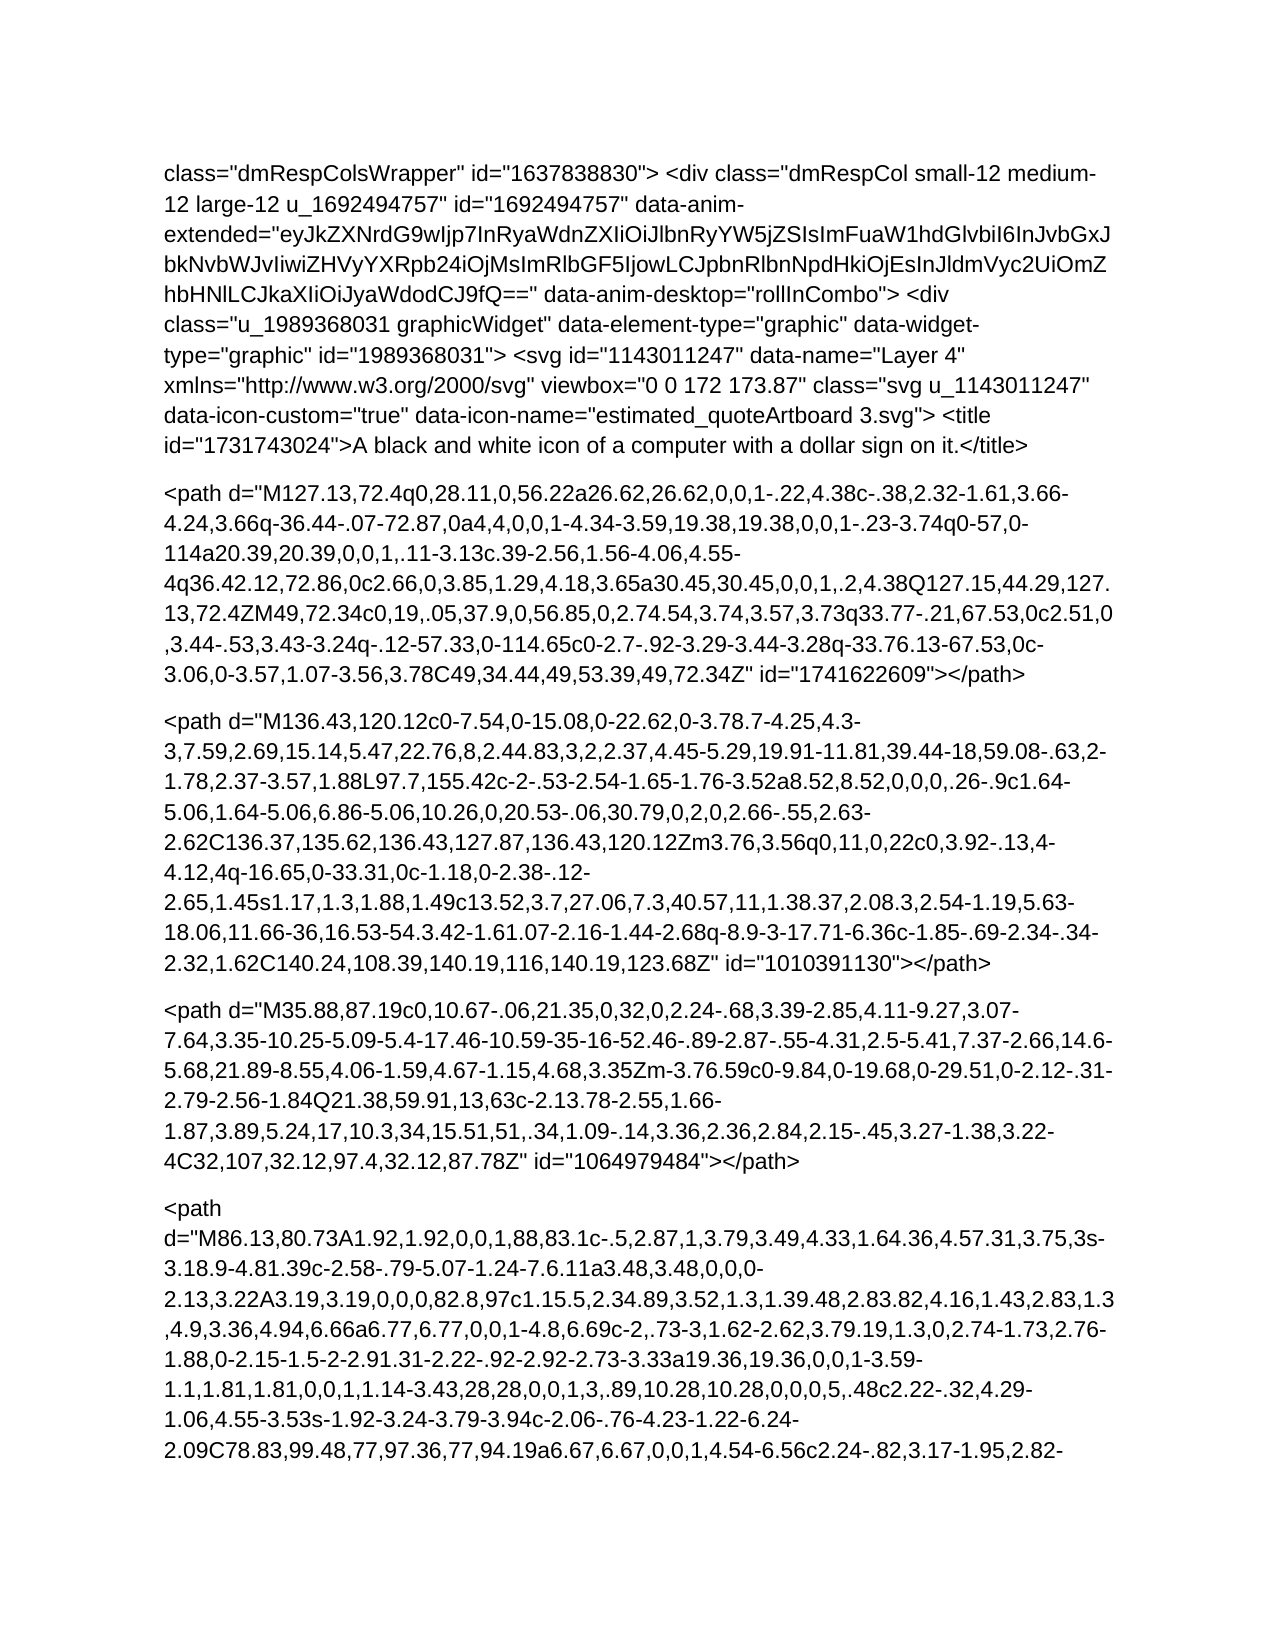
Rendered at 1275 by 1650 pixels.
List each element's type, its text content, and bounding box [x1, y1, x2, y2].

table_cell <path d="M127.13,72.4q0,28.11,0,56.22a26.62,26.62,0,0,1-.22,4.38c-.38,2.32-1.61,3.66-4.24,3.66q-36.44-.07-72.87,0a4,4,0,0,1-4.34-3.59,19.38,19.38,0,0,1-.23-3.74q0-57,0-114a20.39,20.39,0,0,1,.11-3.13c.39-2.56,1.56-4.06,4.55-4q36.42.12,72.86,0c2.66,0,3.85,1.29,4.18,3.65a30.45,30.45,0,0,1,.2,4.38Q127.15,44.29,127.13,72.4ZM49,72.34c0,19,.05,37.9,0,56.85,0,2.74.54,3.74,3.57,3.73q33.77-.21,67.53,0c2.51,0,3.44-.53,3.43-3.24q-.12-57.33,0-114.65c0-2.7-.92-3.29-3.44-3.28q-33.76.13-67.53,0c-3.06,0-3.57,1.07-3.56,3.78C49,34.44,49,53.39,49,72.34Z" id="1741622609"></path> [153, 469, 1125, 697]
table_cell class="dmRespColsWrapper" id="1637838830"> <div class="dmRespCol small-12 medium-12 large-12 u_1692494757" id="1692494757" data-anim-extended="eyJkZXNrdG9wIjp7InRyaWdnZXIiOiJlbnRyYW5jZSIsImFuaW1hdGlvbiI6InJvbGxJbkNvbWJvIiwiZHVyYXRpb24iOjMsImRlbGF5IjowLCJpbnRlbnNpdHkiOjEsInJldmVyc2UiOmZhbHNlLCJkaXIiOiJyaWdodCJ9fQ==" data-anim-desktop="rollInCombo"> <div class="u_1989368031 graphicWidget" data-element-type="graphic" data-widget-type="graphic" id="1989368031"> <svg id="1143011247" data-name="Layer 4" xmlns="http://www.w3.org/2000/svg" viewbox="0 0 172 173.87" class="svg u_1143011247" data-icon-custom="true" data-icon-name="estimated_quoteArtboard 3.svg"> <title id="1731743024">A black and white icon of a computer with a dollar sign on it.</title> [153, 150, 1125, 469]
table_cell <path d="M35.88,87.19c0,10.67-.06,21.35,0,32,0,2.24-.68,3.39-2.85,4.11-9.27,3.07-7.64,3.35-10.25-5.09-5.4-17.46-10.59-35-16-52.46-.89-2.87-.55-4.31,2.5-5.41,7.37-2.66,14.6-5.68,21.89-8.55,4.06-1.59,4.67-1.15,4.68,3.35Zm-3.76.59c0-9.84,0-19.68,0-29.51,0-2.12-.31-2.79-2.56-1.84Q21.38,59.91,13,63c-2.13.78-2.55,1.66-1.87,3.89,5.24,17,10.3,34,15.51,51,.34,1.09-.14,3.36,2.36,2.84,2.15-.45,3.27-1.38,3.22-4C32,107,32.12,97.4,32.12,87.78Z" id="1064979484"></path> [153, 986, 1125, 1184]
table_cell <path d="M136.43,120.12c0-7.54,0-15.08,0-22.62,0-3.78.7-4.25,4.3-3,7.59,2.69,15.14,5.47,22.76,8,2.44.83,3,2,2.37,4.45-5.29,19.91-11.81,39.44-18,59.08-.63,2-1.78,2.37-3.57,1.88L97.7,155.42c-2-.53-2.54-1.65-1.76-3.52a8.52,8.52,0,0,0,.26-.9c1.64-5.06,1.64-5.06,6.86-5.06,10.26,0,20.53-.06,30.79,0,2,0,2.66-.55,2.63-2.62C136.37,135.62,136.43,127.87,136.43,120.12Zm3.76,3.56q0,11,0,22c0,3.92-.13,4-4.12,4q-16.65,0-33.31,0c-1.18,0-2.38-.12-2.65,1.45s1.17,1.3,1.88,1.49c13.52,3.7,27.06,7.3,40.57,11,1.38.37,2.08.3,2.54-1.19,5.63-18.06,11.66-36,16.53-54.3.42-1.61.07-2.16-1.44-2.68q-8.9-3-17.71-6.36c-1.85-.69-2.34-.34-2.32,1.62C140.24,108.39,140.19,116,140.19,123.68Z" id="1010391130"></path> [153, 698, 1125, 986]
table_cell <path d="M86.13,80.73A1.92,1.92,0,0,1,88,83.1c-.5,2.87,1,3.79,3.49,4.33,1.64.36,4.57.31,3.75,3s-3.18.9-4.81.39c-2.58-.79-5.07-1.24-7.6.11a3.48,3.48,0,0,0-2.13,3.22A3.19,3.19,0,0,0,82.8,97c1.15.5,2.34.89,3.52,1.3,1.39.48,2.83.82,4.16,1.43,2.83,1.3,4.9,3.36,4.94,6.66a6.77,6.77,0,0,1-4.8,6.69c-2,.73-3,1.62-2.62,3.79.19,1.3,0,2.74-1.73,2.76-1.88,0-2.15-1.5-2-2.91.31-2.22-.92-2.92-2.73-3.33a19.36,19.36,0,0,1-3.59-1.1,1.81,1.81,0,0,1,1.14-3.43,28,28,0,0,1,3,.89,10.28,10.28,0,0,0,5,.48c2.22-.32,4.29-1.06,4.55-3.53s-1.92-3.24-3.79-3.94c-2.06-.76-4.23-1.22-6.24-2.09C78.83,99.48,77,97.36,77,94.19a6.67,6.67,0,0,1,4.54-6.56c2.24-.82,3.17-1.95,2.82- [153, 1185, 1125, 1473]
